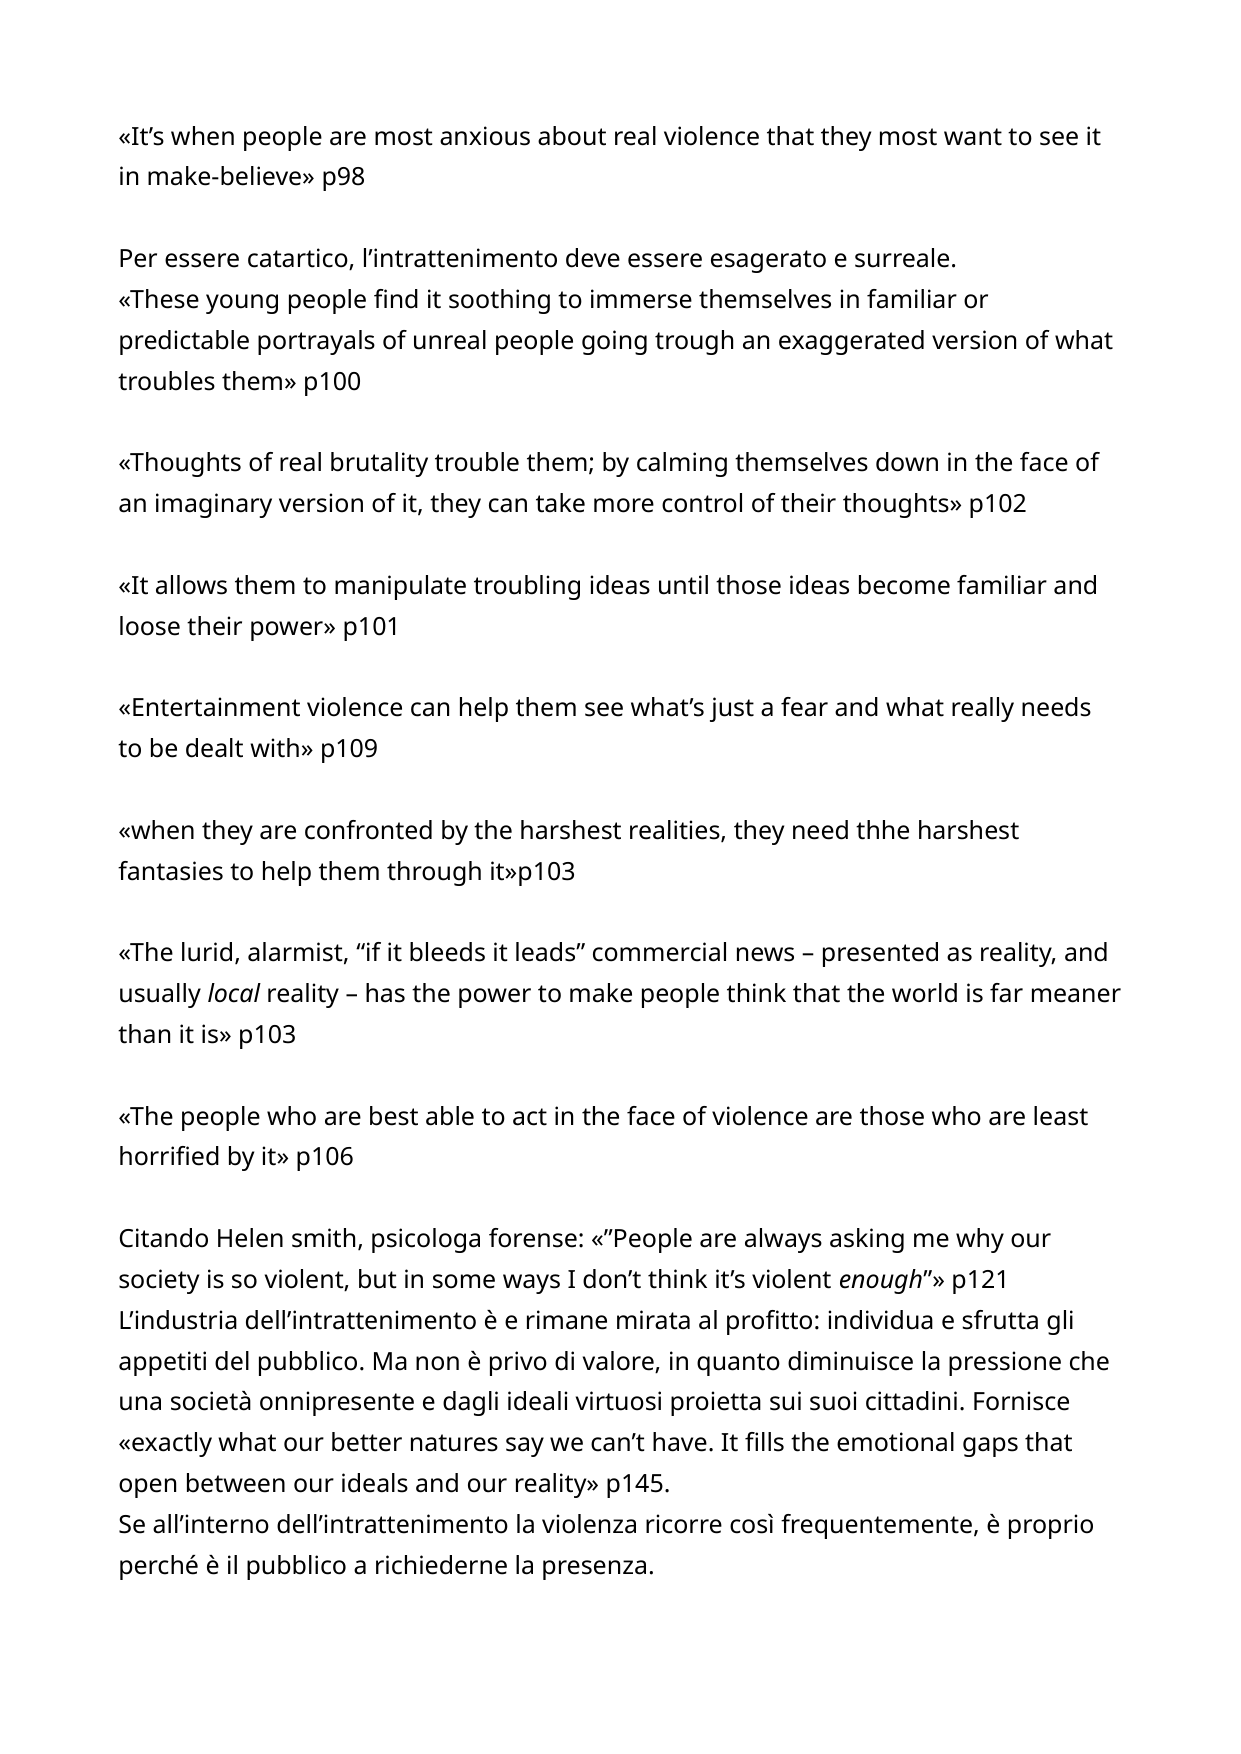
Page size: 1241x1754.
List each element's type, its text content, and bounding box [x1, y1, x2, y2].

text «It allows them to manipulate troubling ideas until those ideas become familiar and loose their power» p101 [118, 567, 1122, 642]
text «It’s when people are most anxious about real violence that they most want to see it in make-believe» p98 [118, 118, 1122, 193]
text Citando Helen smith, psicologa forense: «”People are always asking me why our society is so violent, but in some ways I don’t think it’s violent enough”» p121 [118, 1221, 1122, 1296]
text «These young people find it soothing to immerse themselves in familiar or predictable portrayals of unreal people going trough an exaggerated version of what troubles them» p100 [118, 281, 1122, 397]
text Per essere catartico, l’intrattenimento deve essere esagerato e surreale. [118, 241, 1122, 275]
text L’industria dell’intrattenimento è e rimane mirata al profitto: individua e sfrutta gli appetiti del pubblico. Ma non è privo di valore, in quanto diminuisce la pressione che una società onnipresente e dagli ideali virtuosi proietta sui suoi cittadini. Fornisce «exactly what our better natures say we can’t have. It fills the emotional gaps that open between our ideals and our reality» p145. [118, 1302, 1122, 1500]
text «Entertainment violence can help them see what’s just a fear and what really needs to be dealt with» p109 [118, 690, 1122, 765]
text Se all’interno dell’intrattenimento la violenza ricorre così frequentemente, è proprio perché è il pubblico a richiederne la presenza. [118, 1506, 1122, 1581]
text «Thoughts of real brutality trouble them; by calming themselves down in the face of an imaginary version of it, they can take more control of their thoughts» p102 [118, 445, 1122, 520]
text «when they are confronted by the harshest realities, they need thhe harshest fantasies to help them through it»p103 [118, 812, 1122, 887]
text «The lurid, alarmist, “if it bleeds it leads” commercial news – presented as reality, and usually local reality – has the power to make people think that the world is far meaner than it is» p103 [118, 935, 1122, 1051]
text «The people who are best able to act in the face of violence are those who are least horrified by it» p106 [118, 1098, 1122, 1173]
